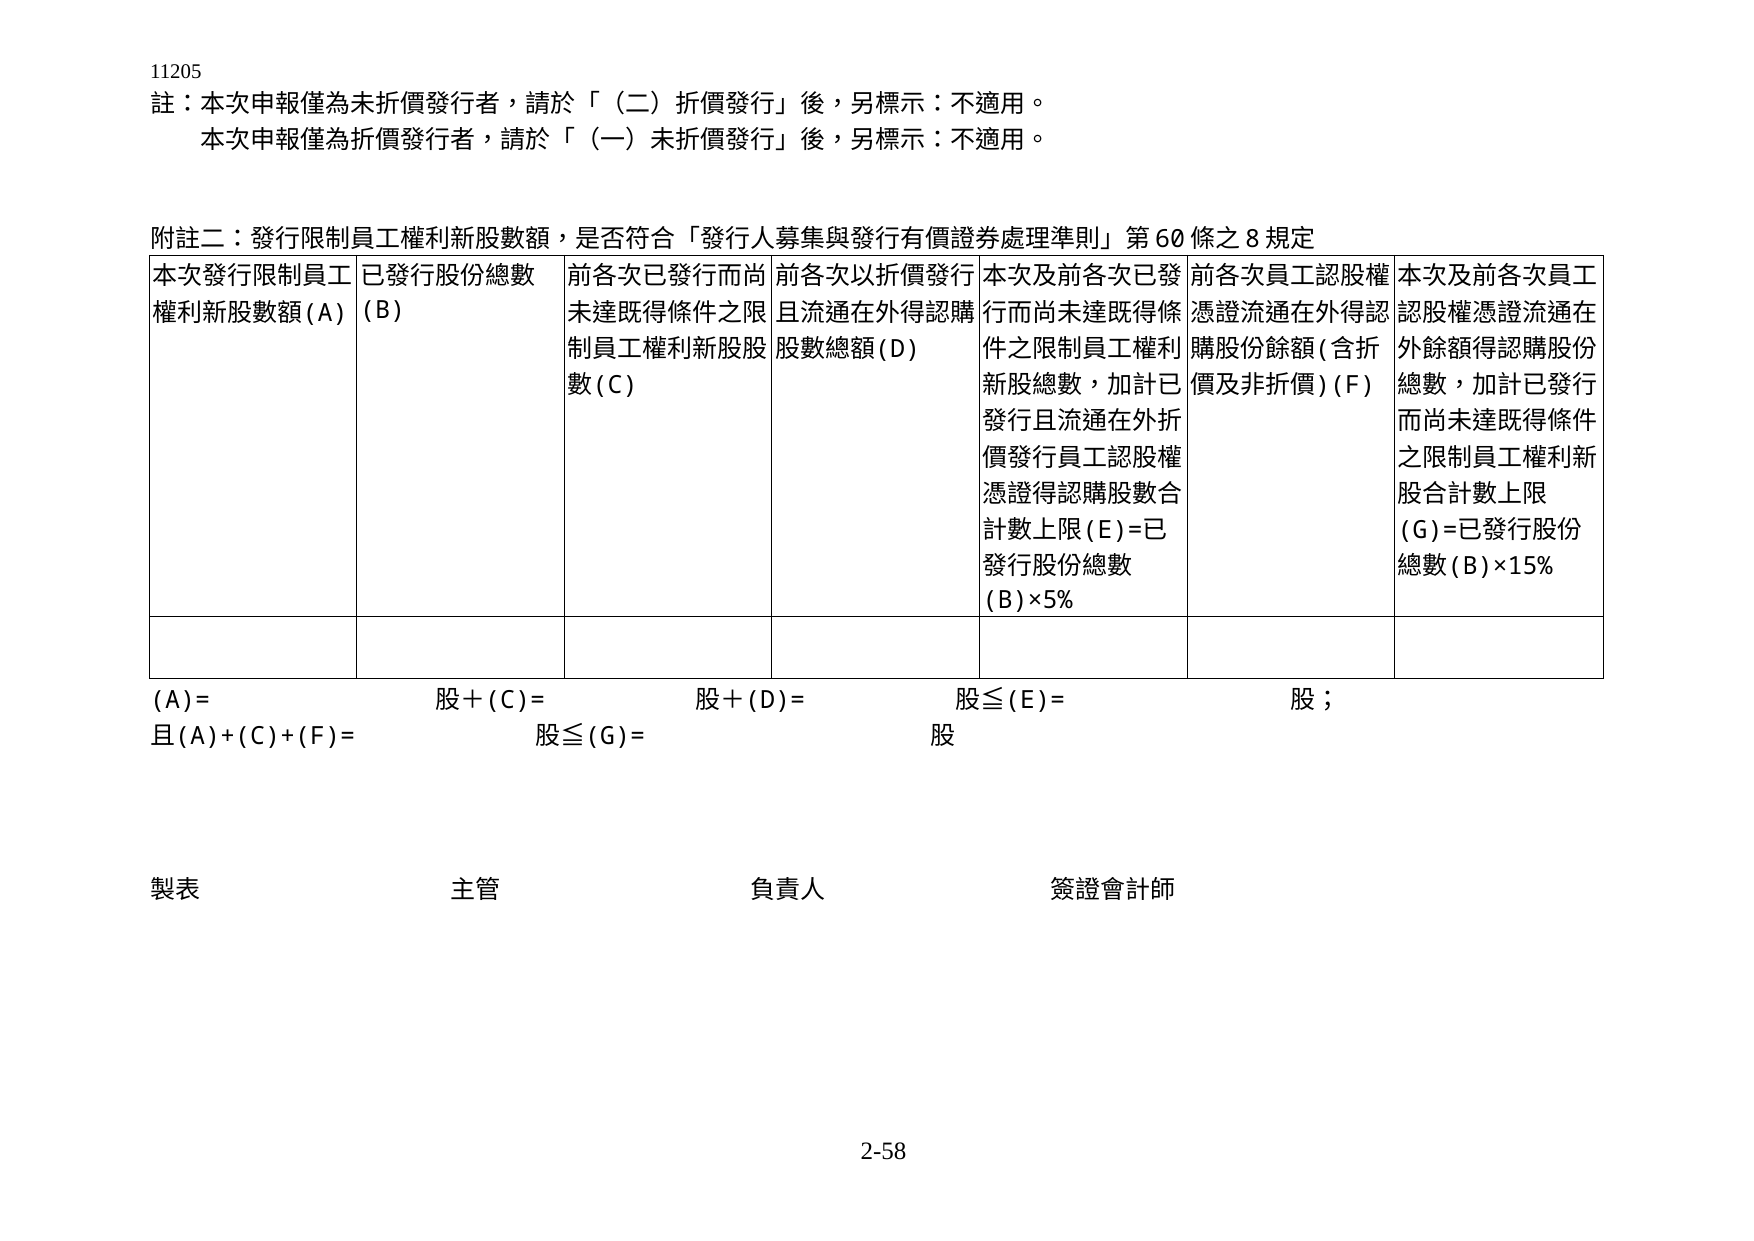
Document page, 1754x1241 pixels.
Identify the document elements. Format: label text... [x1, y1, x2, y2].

table_header 前各次以折價發行且流通在外得認購股數總額(D) [772, 256, 979, 616]
table_header 前各次已發行而尚未達既得條件之限制員工權利新股股數(C) [565, 256, 771, 616]
table_header 已發行股份總數(B) [357, 256, 564, 616]
text 附註二：發行限制員工權利新股數額，是否符合「發行人募集與發行有價證券處理準則」第60條之8規定 [150, 218, 1604, 255]
text 且(A)+(C)+(F)= 股≦(G)= 股 [150, 716, 1604, 752]
text (A)= 股＋(C)= 股＋(D)= 股≦(E)= 股； [150, 679, 1604, 716]
table_header 前各次員工認股權憑證流通在外得認購股份餘額(含折價及非折價)(F) [1188, 256, 1394, 616]
table_cell [980, 617, 1187, 678]
text 本次申報僅為折價發行者，請於「（一）未折價發行」後，另標示：不適用。 [150, 119, 1604, 156]
table_cell [357, 617, 564, 678]
text 註：本次申報僅為未折價發行者，請於「（二）折價發行」後，另標示：不適用。 [150, 83, 1604, 119]
table_cell [1395, 617, 1603, 678]
table_cell [1188, 617, 1394, 678]
table_cell [565, 617, 771, 678]
table_header 本次及前各次員工認股權憑證流通在外餘額得認購股份總數，加計已發行而尚未達既得條件之限制員工權利新股合計數上限(G)=已發行股份總數(B)×15% [1395, 256, 1603, 616]
table_header 本次發行限制員工權利新股數額(A) [150, 256, 356, 616]
table_header 本次及前各次已發行而尚未達既得條件之限制員工權利新股總數，加計已發行且流通在外折價發行員工認股權憑證得認購股數合計數上限(E)=已發行股份總數(B)×5% [980, 256, 1187, 616]
text 製表 主管 負責人 簽證會計師 [150, 870, 1604, 906]
table_cell [772, 617, 979, 678]
table_cell [150, 617, 356, 678]
